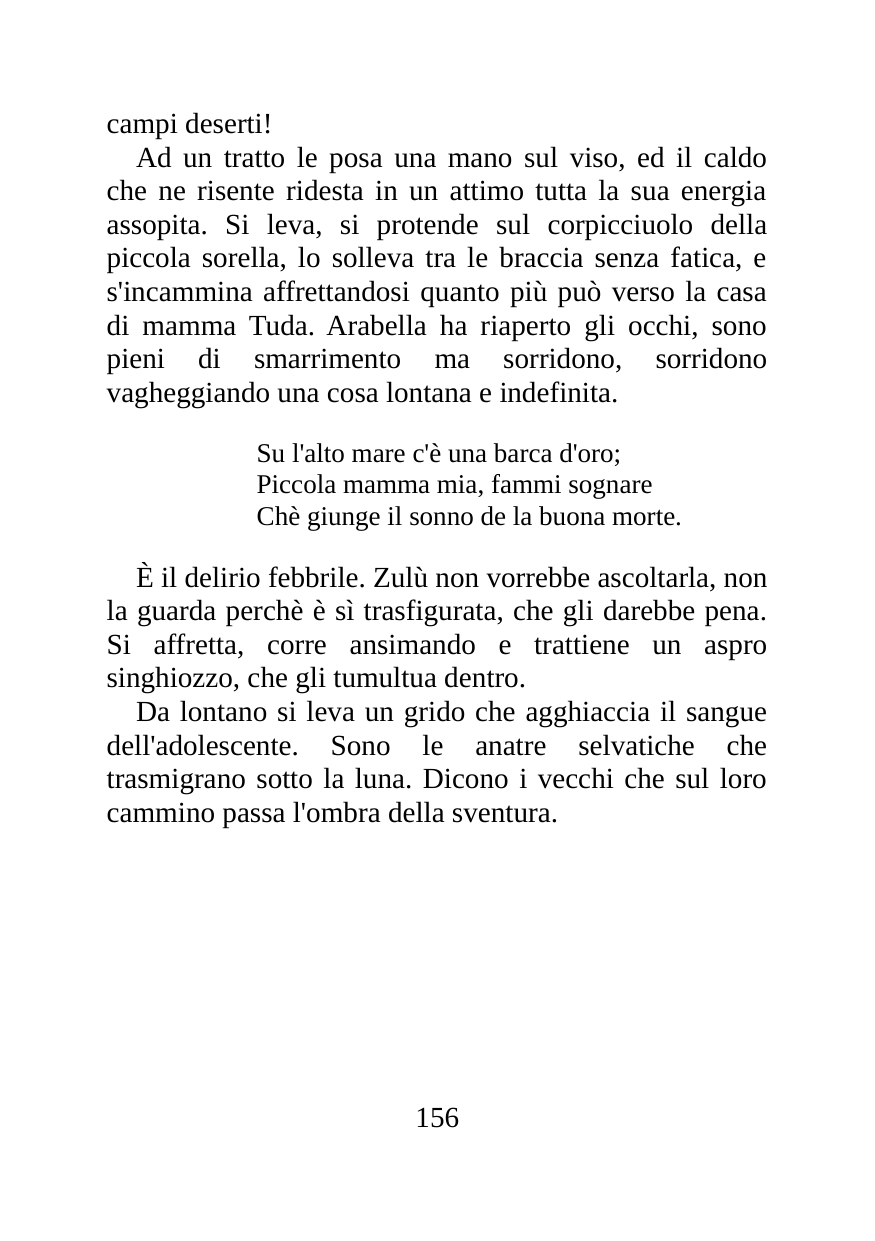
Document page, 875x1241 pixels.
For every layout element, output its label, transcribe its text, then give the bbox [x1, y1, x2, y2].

text È il delirio febbrile. Zulù non vorrebbe ascoltarla, non la guarda perchè è sì trasfigurata, che gli darebbe pena. Si affretta, corre ansimando e trattiene un aspro singhiozzo, che gli tumultua dentro. [106, 560, 768, 694]
text campi deserti! [106, 106, 768, 140]
text Chè giunge il sonno de la buona morte. [256, 500, 768, 531]
text Da lontano si leva un grido che agghiaccia il sangue dell'adolescente. Sono le anatre selvatiche che trasmigrano sotto la luna. Dicono i vecchi che sul loro cammino passa l'ombra della sventura. [106, 694, 768, 828]
text Piccola mamma mia, fammi sognare [256, 468, 768, 500]
text Ad un tratto le posa una mano sul viso, ed il caldo che ne risente ridesta in un attimo tutta la sua energia assopita. Si leva, si protende sul corpicciuolo della piccola sorella, lo solleva tra le braccia senza fatica, e s'incammina affrettandosi quanto più può verso la casa di mamma Tuda. Arabella ha riaperto gli occhi, sono pieni di smarrimento ma sorridono, sorridono vagheggiando una cosa lontana e indefinita. [106, 140, 768, 408]
text Su l'alto mare c'è una barca d'oro; [256, 437, 768, 468]
